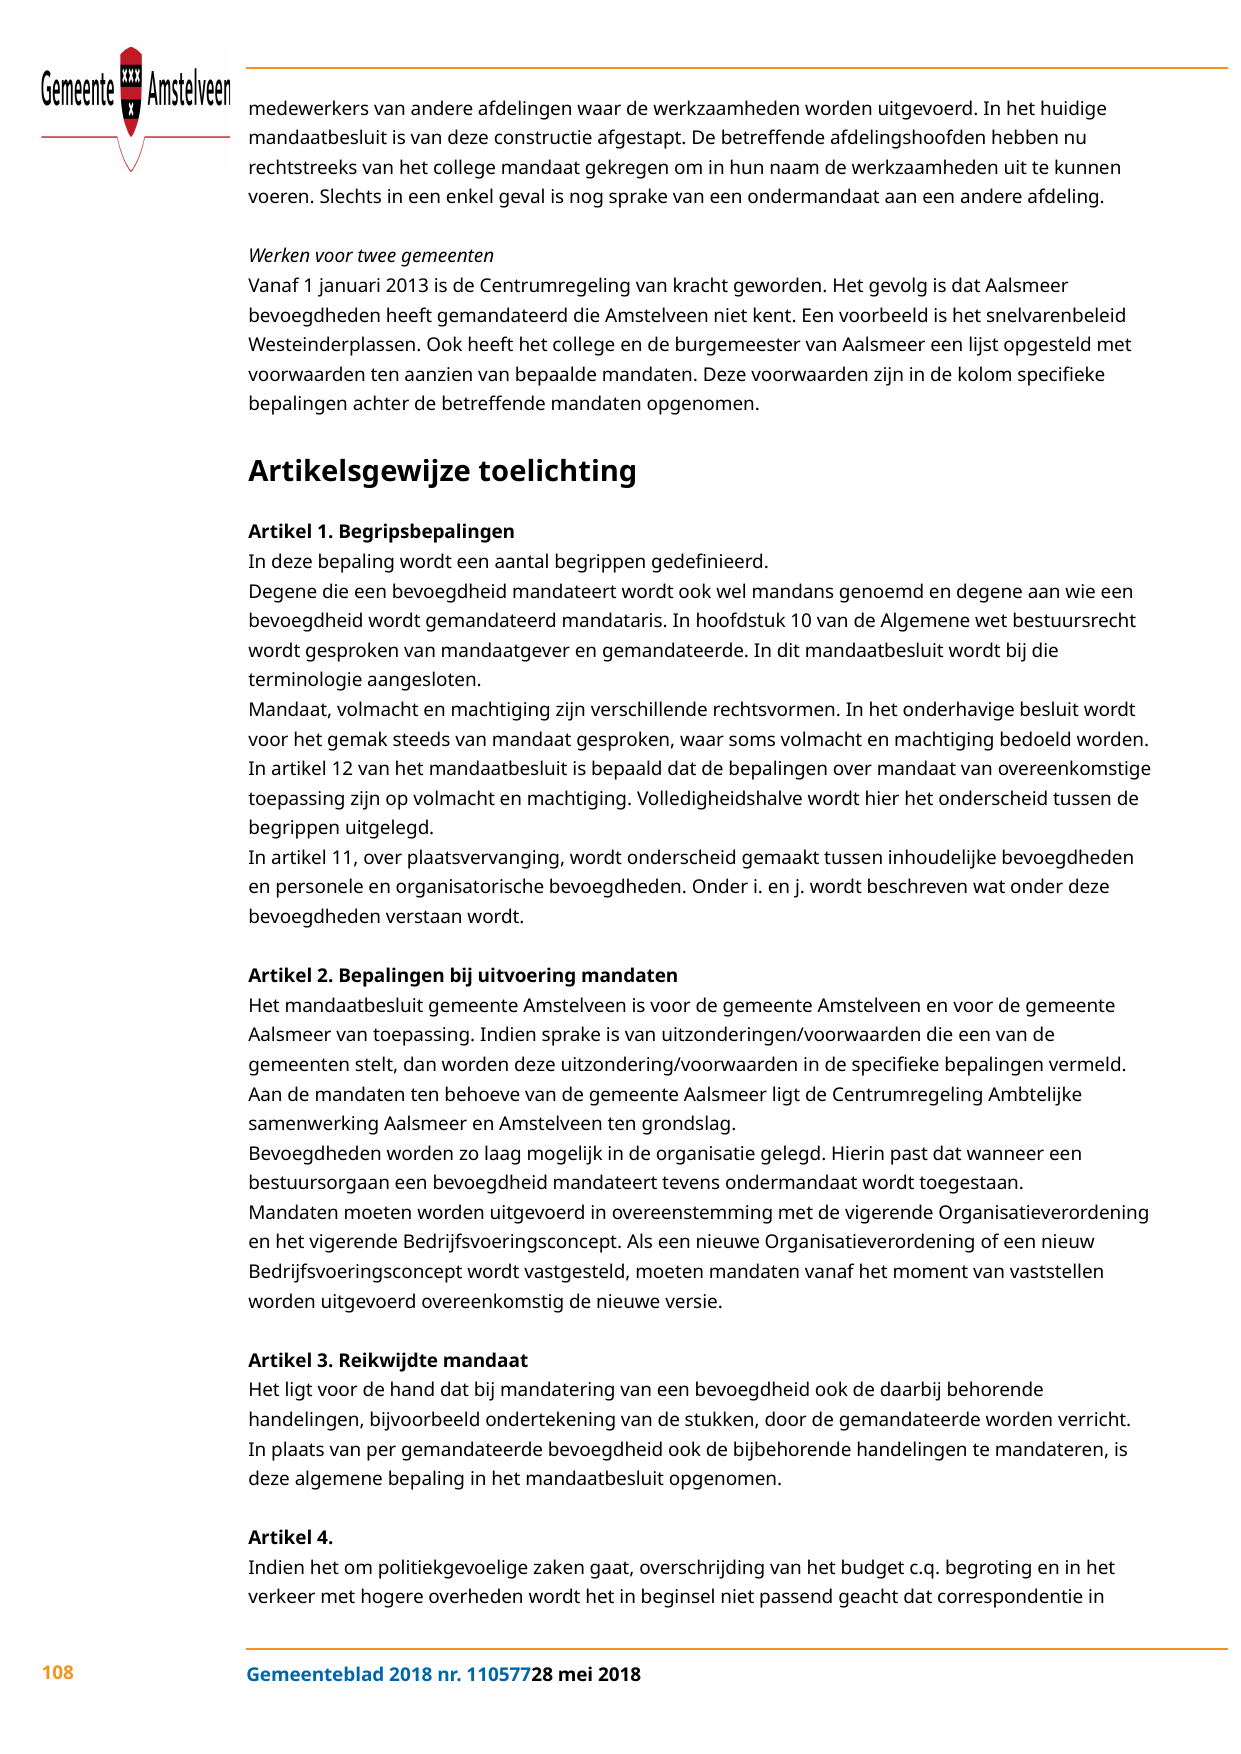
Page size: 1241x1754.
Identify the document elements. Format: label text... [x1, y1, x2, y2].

text In deze bepaling wordt een aantal begrippen gedefinieerd. [248, 548, 1152, 574]
text Artikel 2. Bepalingen bij uitvoering mandaten [248, 962, 1152, 988]
picture [41, 47, 231, 172]
text Werken voor twee gemeenten [248, 243, 1152, 268]
text Het ligt voor de hand dat bij mandatering van een bevoegdheid ook de daarbij behorende handelingen, bijvoorbeeld ondertekening van de stukken, door de gemandateerde worden verricht. In plaats van per gemandateerde bevoegdheid ook de bijbehorende handelingen te mandateren, is deze algemene bepaling in het mandaatbesluit opgenomen. [248, 1377, 1152, 1491]
text Mandaat, volmacht en machtiging zijn verschillende rechtsvormen. In het onderhavige besluit wordt voor het gemak steeds van mandaat gesproken, waar soms volmacht en machtiging bedoeld worden. In artikel 12 van het mandaatbesluit is bepaald dat de bepalingen over mandaat van overeenkomstige toepassing zijn op volmacht en machtiging. Volledigheidshalve wordt hier het onderscheid tussen de begrippen uitgelegd. [248, 696, 1152, 840]
text Artikel 3. Reikwijdte mandaat [248, 1347, 1152, 1373]
text Vanaf 1 januari 2013 is de Centrumregeling van kracht geworden. Het gevolg is dat Aalsmeer bevoegdheden heeft gemandateerd die Amstelveen niet kent. Een voorbeeld is het snelvarenbeleid Westeinderplassen. Ook heeft het college en de burgemeester van Aalsmeer een lijst opgesteld met voorwaarden ten aanzien van bepaalde mandaten. Deze voorwaarden zijn in de kolom specifieke bepalingen achter de betreffende mandaten opgenomen. [248, 272, 1152, 416]
text Indien het om politiekgevoelige zaken gaat, overschrijding van het budget c.q. begroting en in het verkeer met hogere overheden wordt het in beginsel niet passend geacht dat correspondentie in [248, 1554, 1152, 1609]
text Mandaten moeten worden uitgevoerd in overeenstemming met de vigerende Organisatieverordening en het vigerende Bedrijfsvoeringsconcept. Als een nieuwe Organisatieverordening of een nieuw Bedrijfsvoeringsconcept wordt vastgesteld, moeten mandaten vanaf het moment van vaststellen worden uitgevoerd overeenkomstig de nieuwe versie. [248, 1199, 1152, 1313]
text Artikel 4. [248, 1524, 1152, 1550]
text Bevoegdheden worden zo laag mogelijk in de organisatie gelegd. Hierin past dat wanneer een bestuursorgaan een bevoegdheid mandateert tevens ondermandaat wordt toegestaan. [248, 1140, 1152, 1195]
text medewerkers van andere afdelingen waar de werkzaamheden worden uitgevoerd. In het huidige mandaatbesluit is van deze constructie afgestapt. De betreffende afdelingshoofden hebben nu rechtstreeks van het college mandaat gekregen om in hun naam de werkzaamheden uit te kunnen voeren. Slechts in een enkel geval is nog sprake van een ondermandaat aan een andere afdeling. [248, 95, 1152, 209]
text In artikel 11, over plaatsvervanging, wordt onderscheid gemaakt tussen inhoudelijke bevoegdheden en personele en organisatorische bevoegdheden. Onder i. en j. wordt beschreven wat onder deze bevoegdheden verstaan wordt. [248, 844, 1152, 929]
text Artikelsgewijze toelichting [248, 450, 1152, 489]
text Artikel 1. Begripsbepalingen [248, 519, 1152, 544]
text Degene die een bevoegdheid mandateert wordt ook wel mandans genoemd en degene aan wie een bevoegdheid wordt gemandateerd mandataris. In hoofdstuk 10 van de Algemene wet bestuursrecht wordt gesproken van mandaatgever en gemandateerde. In dit mandaatbesluit wordt bij die terminologie aangesloten. [248, 578, 1152, 692]
text Het mandaatbesluit gemeente Amstelveen is voor de gemeente Amstelveen en voor de gemeente Aalsmeer van toepassing. Indien sprake is van uitzonderingen/voorwaarden die een van de gemeenten stelt, dan worden deze uitzondering/voorwaarden in de specifieke bepalingen vermeld. Aan de mandaten ten behoeve van de gemeente Aalsmeer ligt de Centrumregeling Ambtelijke samenwerking Aalsmeer en Amstelveen ten grondslag. [248, 992, 1152, 1136]
